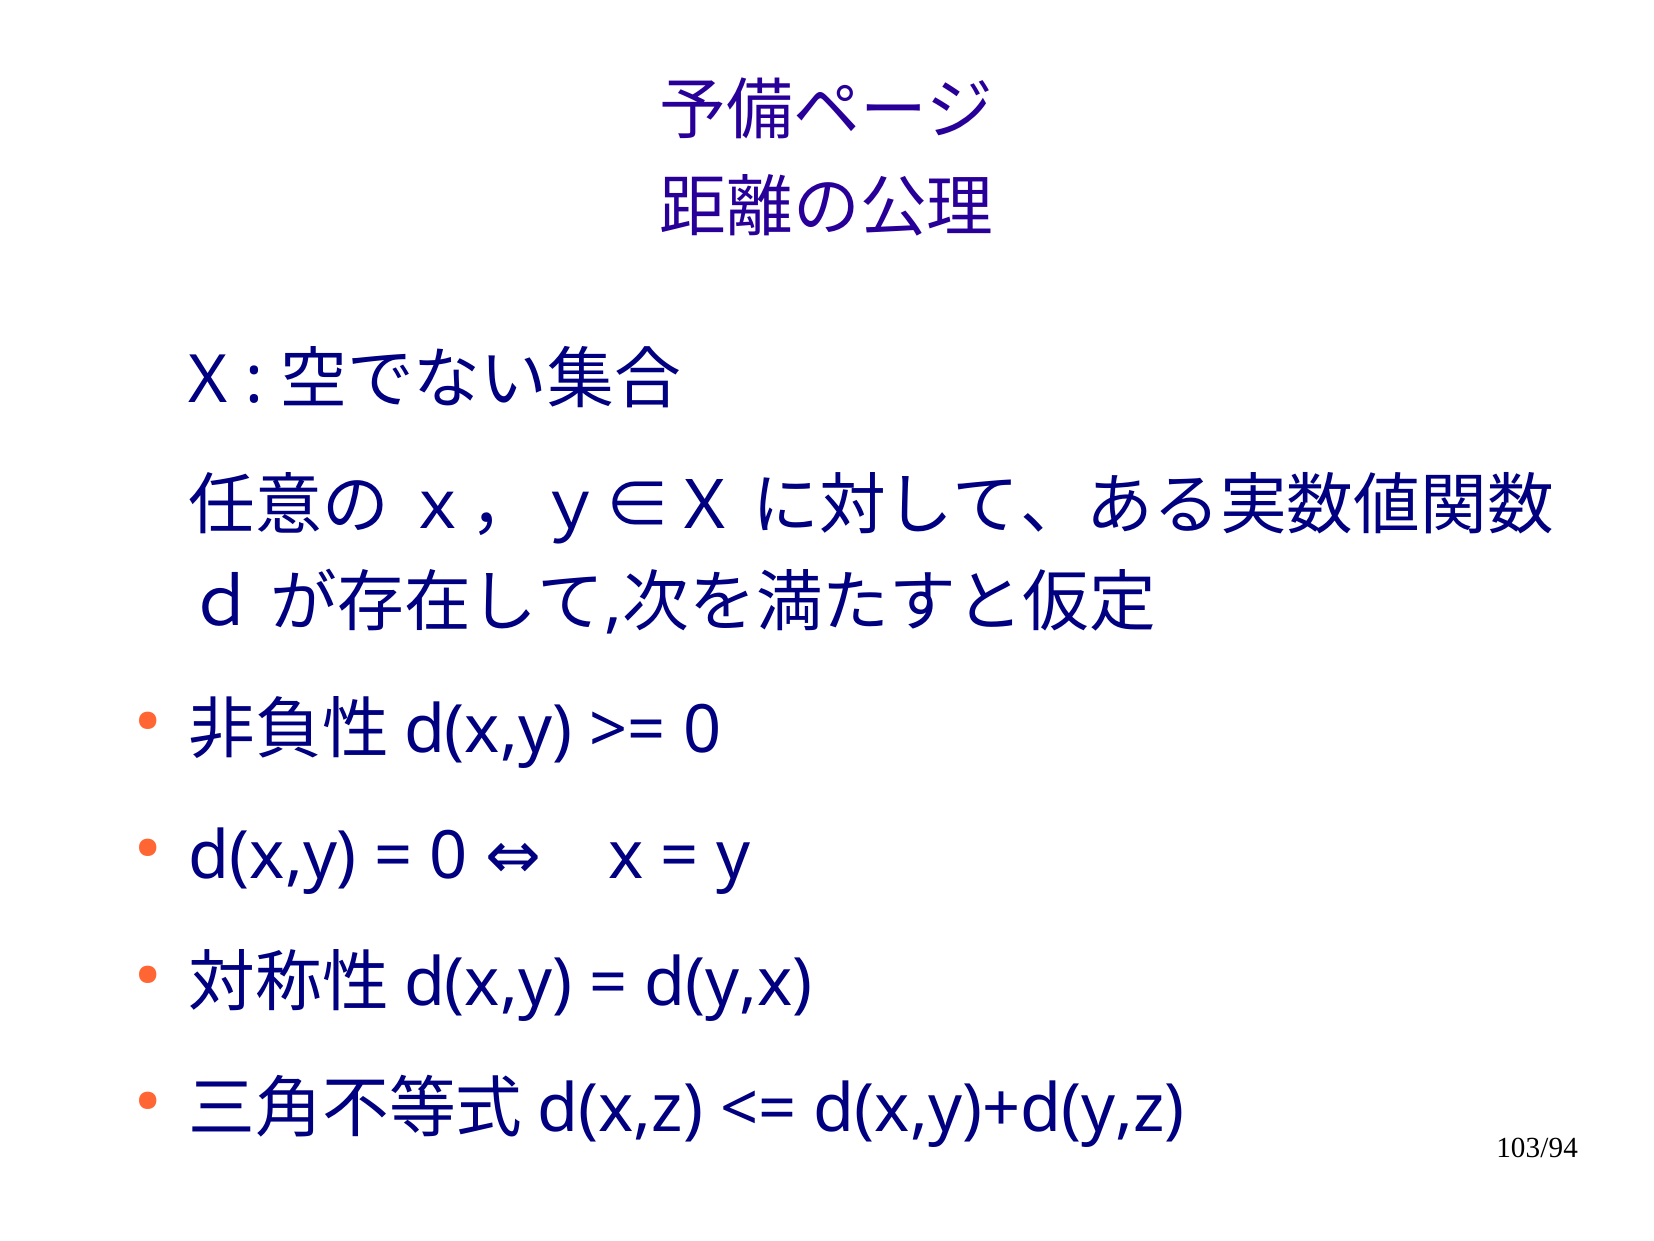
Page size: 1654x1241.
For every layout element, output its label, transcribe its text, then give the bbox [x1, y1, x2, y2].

title 予備ページ 距離の公理 [82, 49, 1571, 257]
list X : 空でない集合 任意の ｘ，ｙ∈Ｘ に対して、ある実数値関数 ｄ が存在して,次を満たすと仮定 非負性 d(x,y) >= 0 d(x,y) = 0 ⇔ x = y 対称性 d(x,y) = d(y,x) 三角不等式 d(x,z) <= d(x,y)+d(y,z) この関数ｄ距離関数,単に距離という [118, 324, 1571, 1229]
